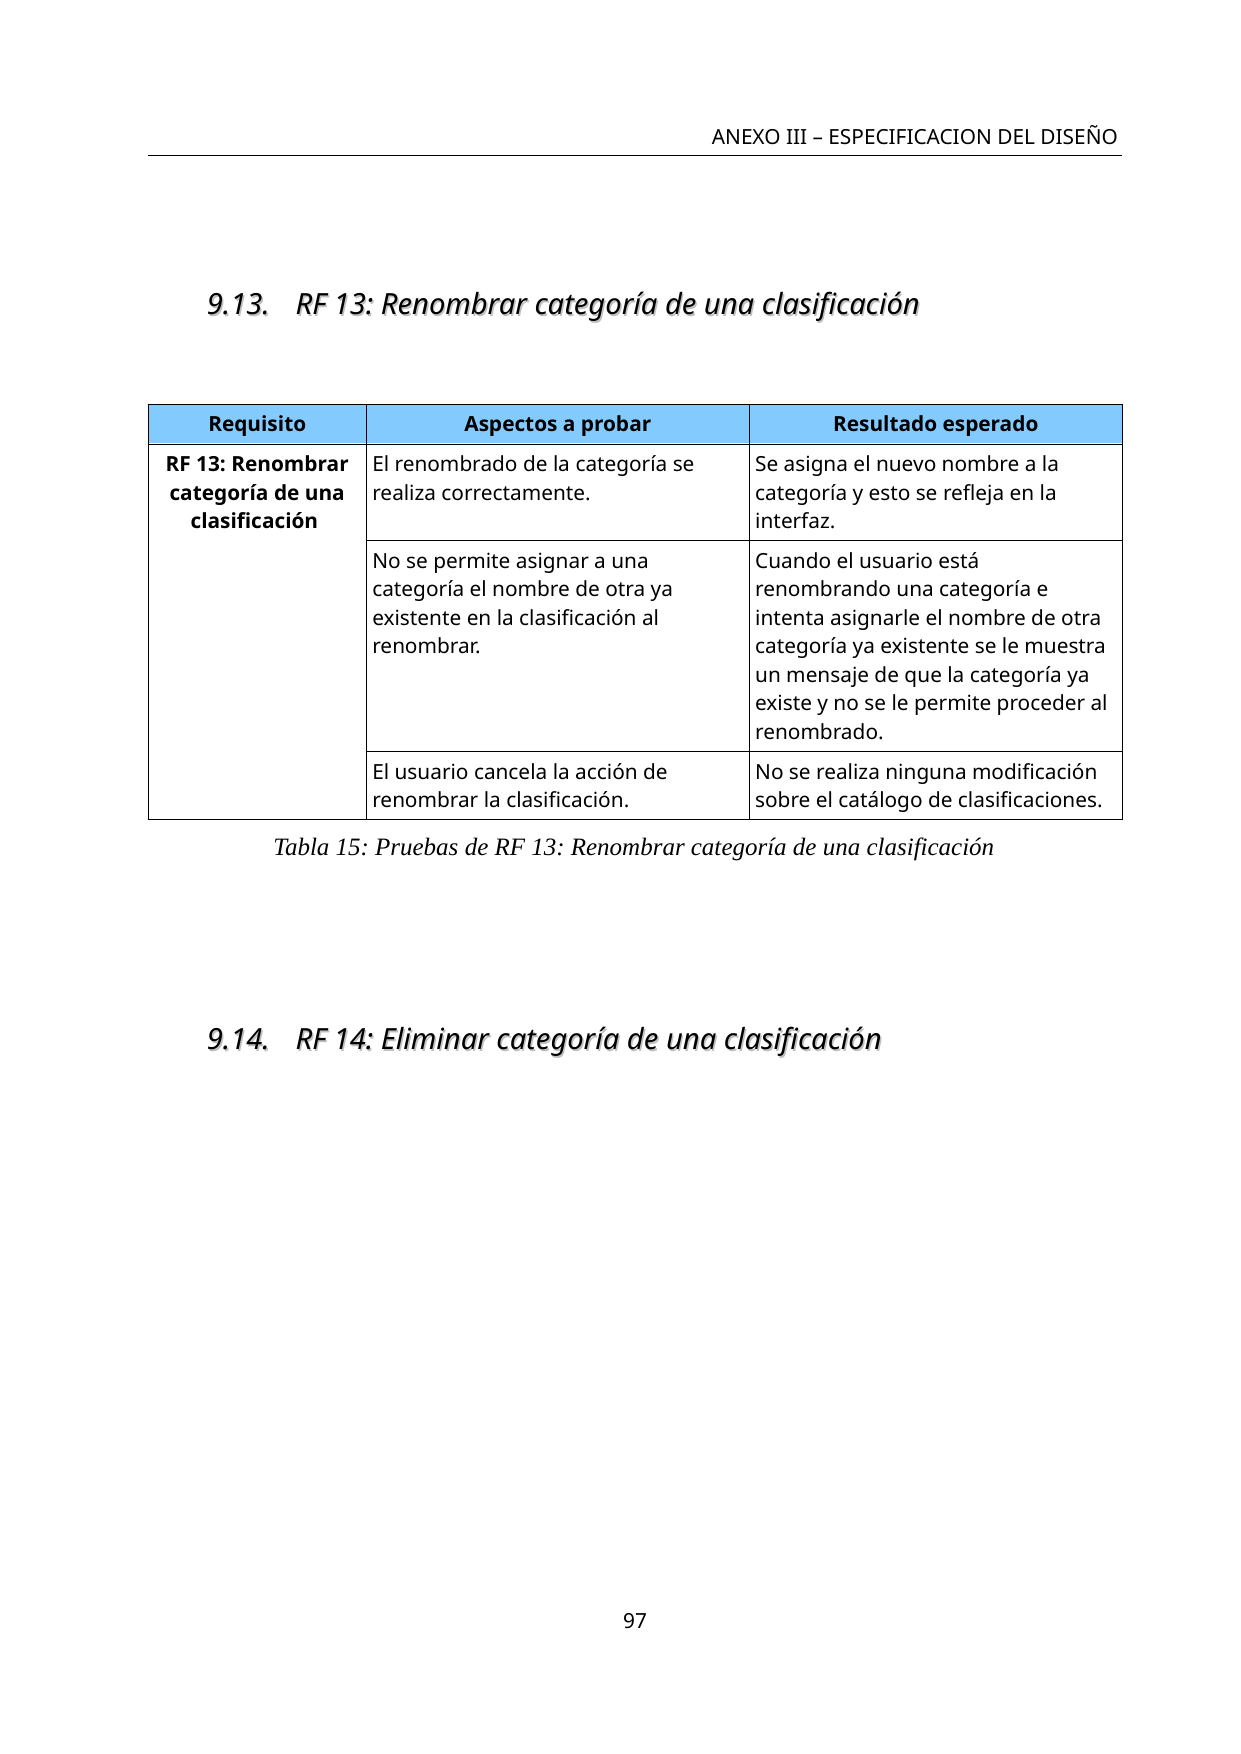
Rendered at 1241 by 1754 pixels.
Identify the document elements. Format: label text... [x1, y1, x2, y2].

table_header Aspectos a probar [367, 405, 749, 443]
table_cell El renombrado de la categoría se realiza correctamente. [367, 445, 749, 540]
table_cell No se permite asignar a una categoría el nombre de otra ya existente en la clasificación al renombrar. [367, 541, 749, 751]
text Tabla 15: Pruebas de RF 13: Renombrar categoría de una clasificación [148, 832, 1122, 861]
table_cell El usuario cancela la acción de renombrar la clasificación. [367, 752, 749, 819]
table_cell Cuando el usuario está renombrando una categoría e intenta asignarle el nombre de otra categoría ya existente se le muestra un mensaje de que la categoría ya existe y no se le permite proceder al renombrado. [750, 541, 1122, 751]
table_cell No se realiza ninguna modificación sobre el catálogo de clasificaciones. [750, 752, 1122, 819]
subtitle RF 14: Eliminar categoría de una clasificación [207, 1018, 1122, 1058]
table_cell RF 13: Renombrar categoría de una clasificación [149, 445, 366, 819]
table_header Resultado esperado [750, 405, 1122, 443]
table_header Requisito [149, 405, 366, 443]
subtitle RF 13: Renombrar categoría de una clasificación [207, 284, 1122, 323]
table_cell Se asigna el nuevo nombre a la categoría y esto se refleja en la interfaz. [750, 445, 1122, 540]
